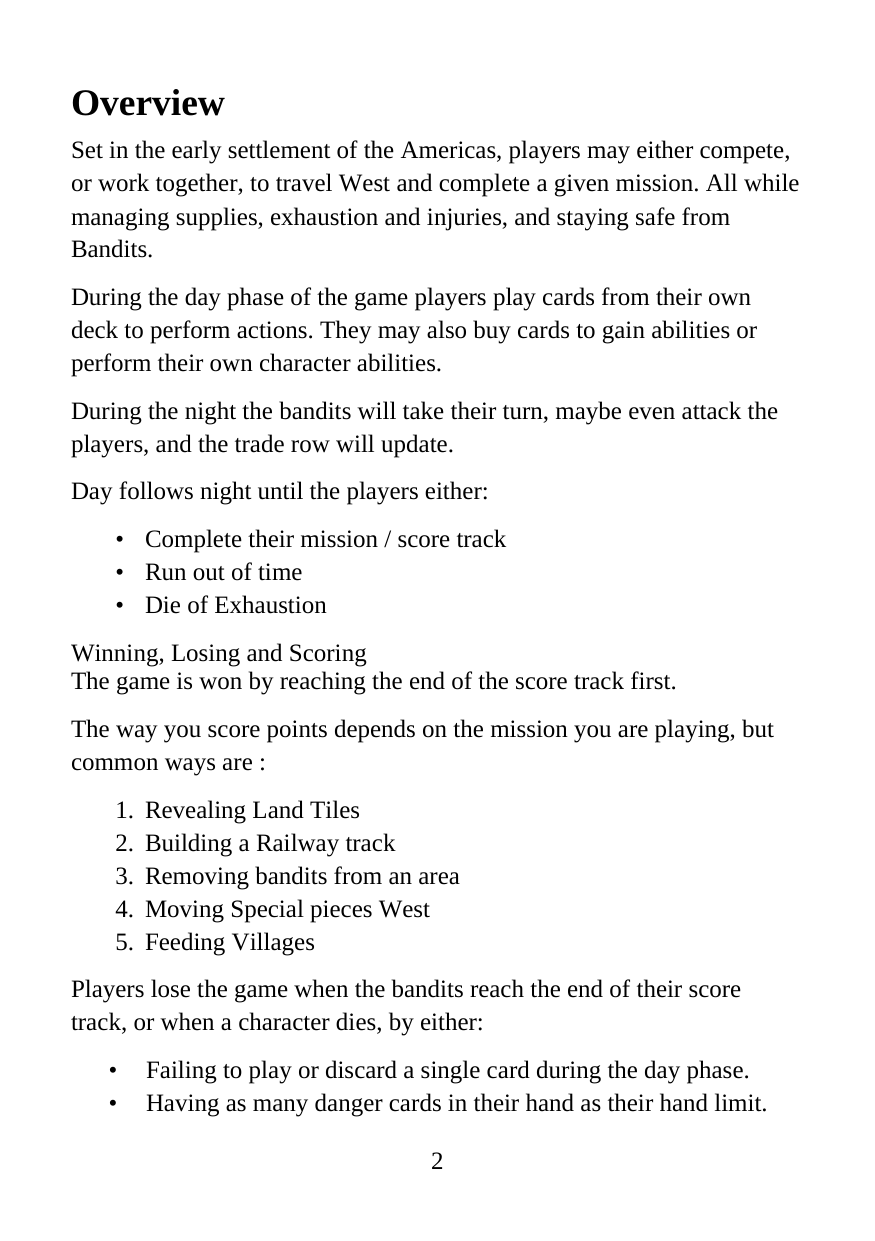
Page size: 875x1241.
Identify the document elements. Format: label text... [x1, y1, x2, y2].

list Revealing Land Tiles [115, 795, 803, 823]
text During the night the bandits will take their turn, maybe even attack the players, and the trade row will update. [71, 396, 803, 458]
list Feeding Villages [115, 927, 803, 956]
text Day follows night until the players either: [71, 476, 803, 505]
text Set in the early settlement of the Americas, players may either compete, or work together, to travel West and complete a given mission. All while managing supplies, exhaustion and injuries, and staying safe from Bandits. [71, 136, 803, 263]
subtitle Overview [71, 80, 803, 123]
text Players lose the game when the bandits reach the end of their score track, or when a character dies, by either: [71, 974, 803, 1036]
list Removing bandits from an area [115, 861, 803, 889]
text During the day phase of the game players play cards from their own deck to perform actions. They may also buy cards to gain abilities or perform their own character abilities. [71, 282, 803, 377]
list Complete their mission / score track [115, 524, 803, 553]
list Run out of time [115, 557, 803, 586]
list Failing to play or discard a single card during the day phase. [108, 1055, 803, 1084]
text The game is won by reaching the end of the score track first. [71, 666, 803, 695]
list Die of Exhaustion [115, 590, 803, 619]
list Moving Special pieces West [115, 894, 803, 922]
list Building a Railway track [115, 828, 803, 856]
list Having as many danger cards in their hand as their hand limit. [108, 1088, 803, 1117]
text The way you score points depends on the mission you are playing, but common ways are : [71, 714, 803, 776]
text Winning, Losing and Scoring [71, 638, 803, 666]
